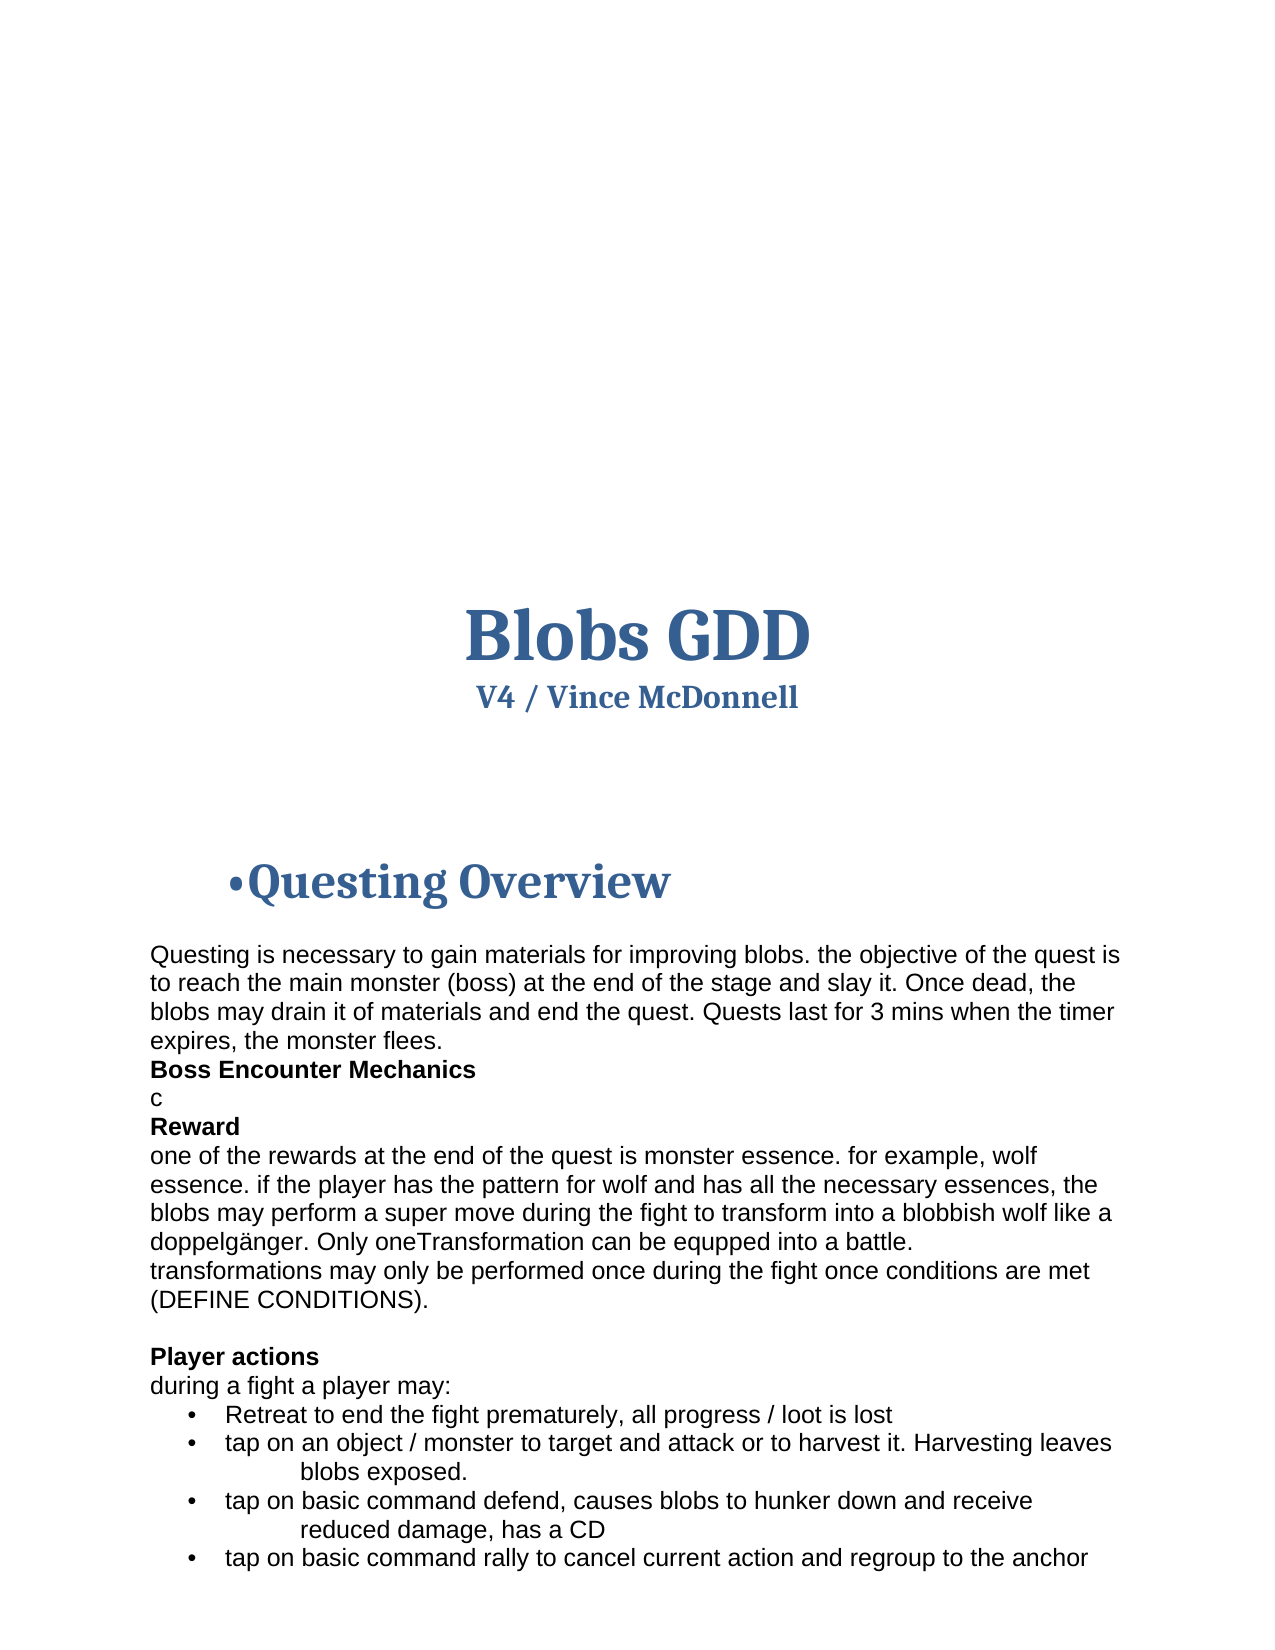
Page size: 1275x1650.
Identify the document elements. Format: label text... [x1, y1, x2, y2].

text • Questing Overview [150, 853, 1125, 911]
list tap on an object / monster to target and attack or to harvest it. Harvesting leaves blobs exposed. [187, 1428, 1125, 1486]
text Boss Encounter Mechanics [150, 1054, 1125, 1083]
text c [150, 1083, 1125, 1112]
text Reward [150, 1112, 1125, 1141]
list tap on basic command defend, causes blobs to hunker down and receive reduced damage, has a CD [187, 1486, 1125, 1543]
text Player actions [150, 1342, 1125, 1371]
list tap on basic command rally to cancel current action and regroup to the anchor [187, 1543, 1125, 1572]
text one of the rewards at the end of the quest is monster essence. for example, wolf essence. if the player has the pattern for wolf and has all the necessary essences, the blobs may perform a super move during the fight to transform into a blobbish wolf like a doppelgänger. Only oneTransformation can be equpped into a battle. [150, 1141, 1125, 1256]
text transformations may only be performed once during the fight once conditions are met (DEFINE CONDITIONS). [150, 1256, 1125, 1313]
text Questing is necessary to gain materials for improving blobs. the objective of the quest is to reach the main monster (boss) at the end of the stage and slay it. Once dead, the blobs may drain it of materials and end the quest. Quests last for 3 mins when the timer expires, the monster flees. [150, 939, 1125, 1054]
text during a fight a player may: [150, 1371, 1125, 1399]
text Blobs GDD [150, 592, 1125, 679]
list Retreat to end the fight prematurely, all progress / loot is lost [187, 1399, 1125, 1428]
text V4 / Vince McDonnell [150, 679, 1125, 717]
